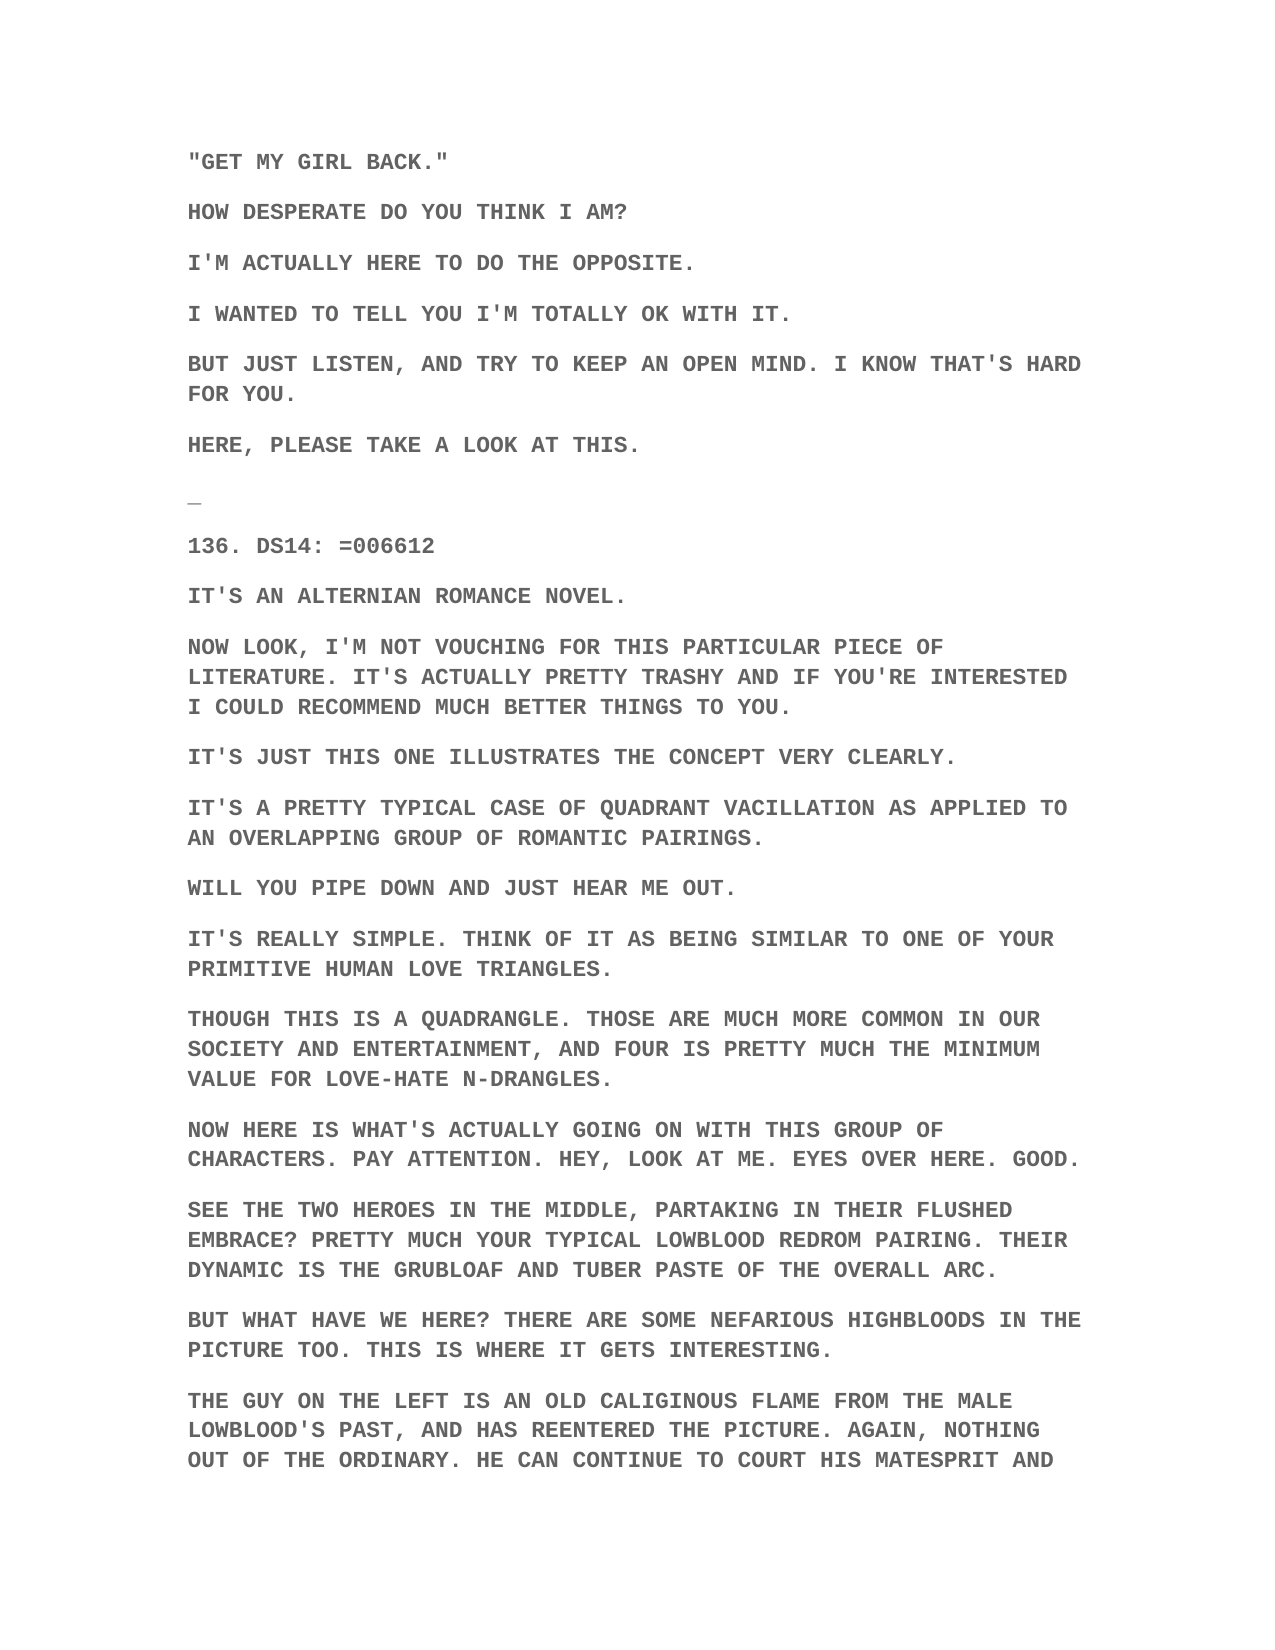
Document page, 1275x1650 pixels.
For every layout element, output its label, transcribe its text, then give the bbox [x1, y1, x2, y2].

text I WANTED TO TELL YOU I'M TOTALLY OK WITH IT. [187, 302, 1087, 328]
text SEE THE TWO HEROES IN THE MIDDLE, PARTAKING IN THEIR FLUSHED EMBRACE? PRETTY MUCH YOUR TYPICAL LOWBLOOD REDROM PAIRING. THEIR DYNAMIC IS THE GRUBLOAF AND TUBER PASTE OF THE OVERALL ARC. [187, 1198, 1087, 1284]
text THE GUY ON THE LEFT IS AN OLD CALIGINOUS FLAME FROM THE MALE LOWBLOOD'S PAST, AND HAS REENTERED THE PICTURE. AGAIN, NOTHING OUT OF THE ORDINARY. HE CAN CONTINUE TO COURT HIS MATESPRIT AND [187, 1389, 1087, 1474]
text BUT JUST LISTEN, AND TRY TO KEEP AN OPEN MIND. I KNOW THAT'S HARD FOR YOU. [187, 352, 1087, 408]
text 136. DS14: =006612 [187, 534, 1087, 560]
text THOUGH THIS IS A QUADRANGLE. THOSE ARE MUCH MORE COMMON IN OUR SOCIETY AND ENTERTAINMENT, AND FOUR IS PRETTY MUCH THE MINIMUM VALUE FOR LOVE-HATE N-DRANGLES. [187, 1008, 1087, 1093]
text IT'S A PRETTY TYPICAL CASE OF QUADRANT VACILLATION AS APPLIED TO AN OVERLAPPING GROUP OF ROMANTIC PAIRINGS. [187, 796, 1087, 852]
text BUT WHAT HAVE WE HERE? THERE ARE SOME NEFARIOUS HIGHBLOODS IN THE PICTURE TOO. THIS IS WHERE IT GETS INTERESTING. [187, 1308, 1087, 1364]
text I'M ACTUALLY HERE TO DO THE OPPOSITE. [187, 251, 1087, 277]
text IT'S REALLY SIMPLE. THINK OF IT AS BEING SIMILAR TO ONE OF YOUR PRIMITIVE HUMAN LOVE TRIANGLES. [187, 927, 1087, 983]
text HOW DESPERATE DO YOU THINK I AM? [187, 201, 1087, 227]
text WILL YOU PIPE DOWN AND JUST HEAR ME OUT. [187, 877, 1087, 903]
text NOW LOOK, I'M NOT VOUCHING FOR THIS PARTICULAR PIECE OF LITERATURE. IT'S ACTUALLY PRETTY TRASHY AND IF YOU'RE INTERESTED I COULD RECOMMEND MUCH BETTER THINGS TO YOU. [187, 635, 1087, 721]
text HERE, PLEASE TAKE A LOOK AT THIS. [187, 433, 1087, 459]
text "GET MY GIRL BACK." [187, 150, 1087, 176]
text _ [187, 483, 1087, 509]
text NOW HERE IS WHAT'S ACTUALLY GOING ON WITH THIS GROUP OF CHARACTERS. PAY ATTENTION. HEY, LOOK AT ME. EYES OVER HERE. GOOD. [187, 1118, 1087, 1174]
text IT'S AN ALTERNIAN ROMANCE NOVEL. [187, 585, 1087, 611]
text IT'S JUST THIS ONE ILLUSTRATES THE CONCEPT VERY CLEARLY. [187, 746, 1087, 772]
